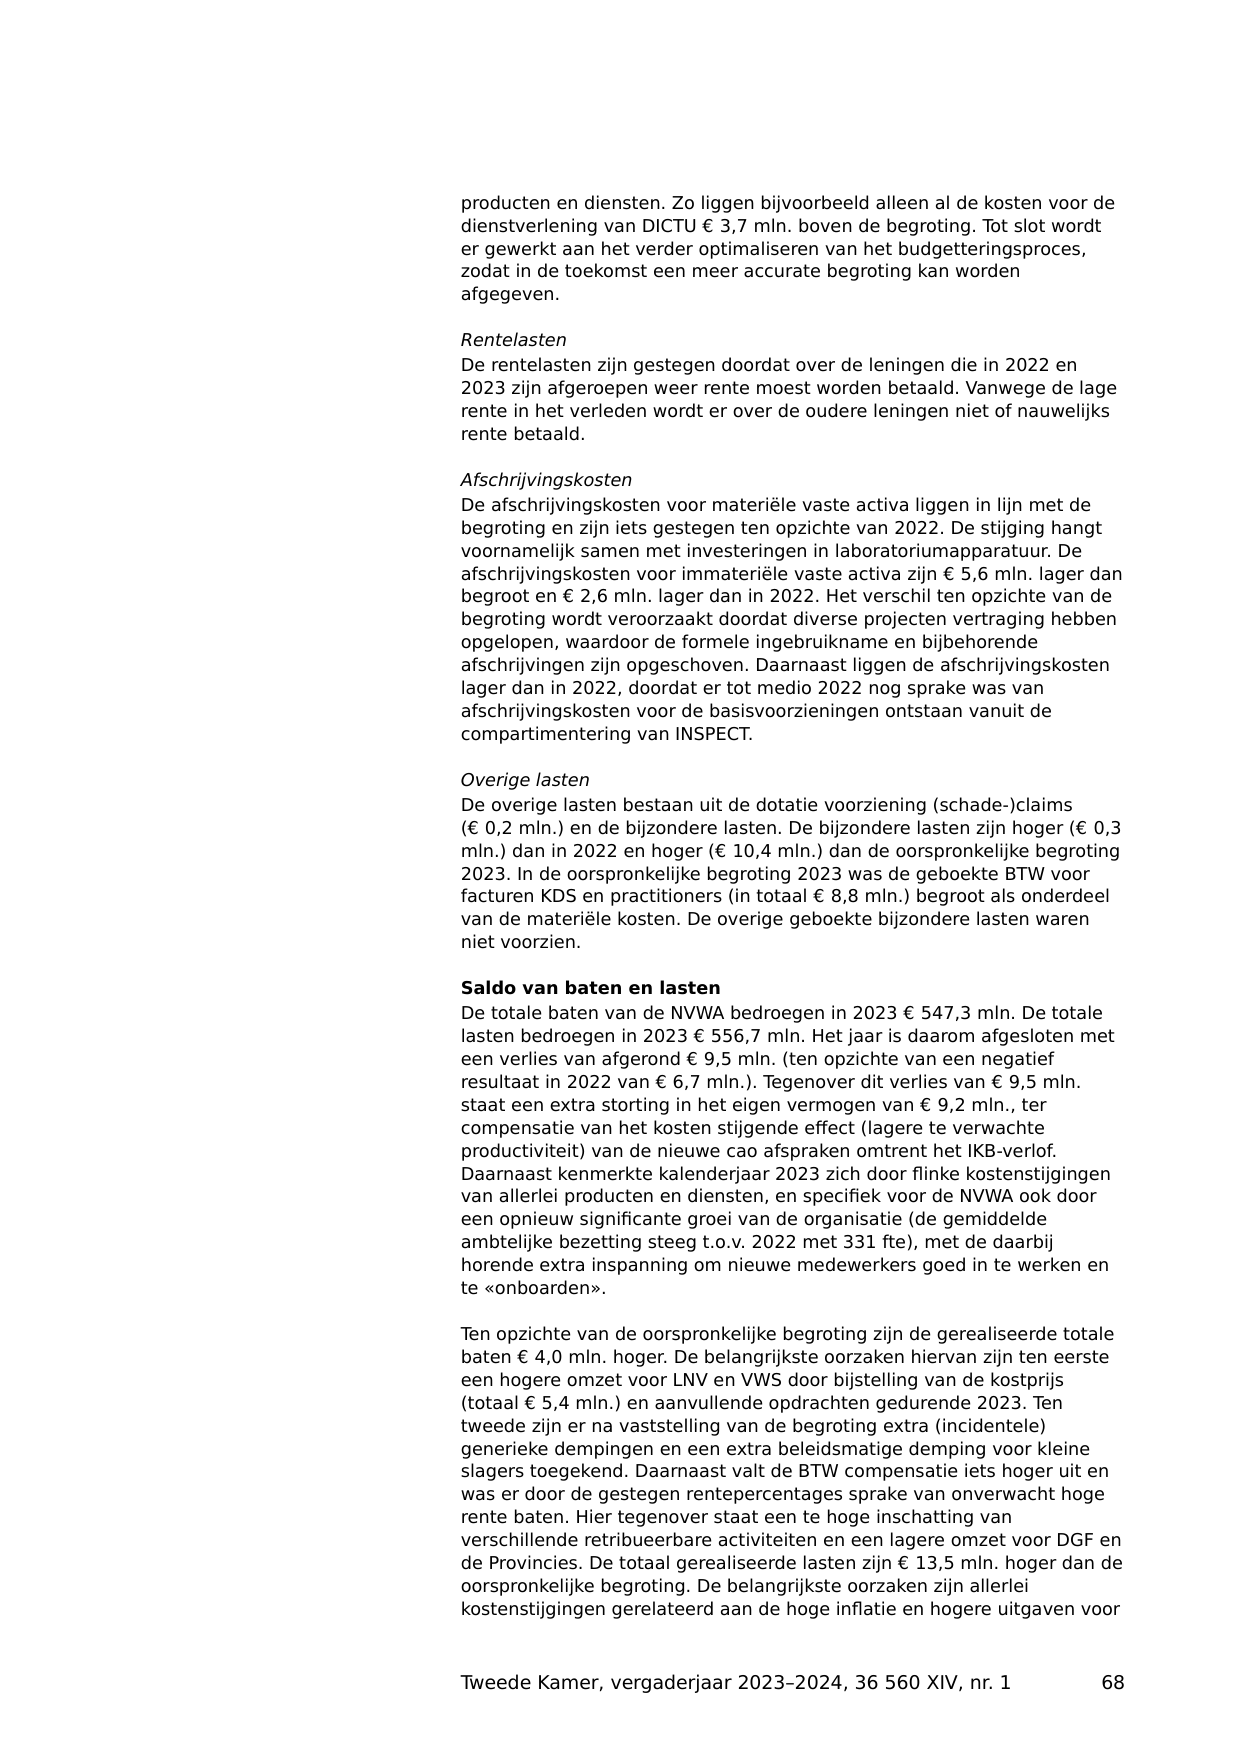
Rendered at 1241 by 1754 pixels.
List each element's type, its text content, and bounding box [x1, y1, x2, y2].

text De totale baten van de NVWA bedroegen in 2023 € 547,3 mln. De totale lasten bedroegen in 2023 € 556,7 mln. Het jaar is daarom afgesloten met een verlies van afgerond € 9,5 mln. (ten opzichte van een negatief resultaat in 2022 van € 6,7 mln.). Tegenover dit verlies van € 9,5 mln. staat een extra storting in het eigen vermogen van € 9,2 mln., ter compensatie van het kosten stijgende effect (lagere te verwachte productiviteit) van de nieuwe cao afspraken omtrent het IKB-verlof. Daarnaast kenmerkte kalenderjaar 2023 zich door flinke kostenstijgingen van allerlei producten en diensten, en specifiek voor de NVWA ook door een opnieuw significante groei van de organisatie (de gemiddelde ambtelijke bezetting steeg t.o.v. 2022 met 331 fte), met de daarbij horende extra inspanning om nieuwe medewerkers goed in te werken en te «onboarden». [461, 1001, 1125, 1299]
text De afschrijvingskosten voor materiële vaste activa liggen in lijn met de begroting en zijn iets gestegen ten opzichte van 2022. De stijging hangt voornamelijk samen met investeringen in laboratoriumapparatuur. De afschrijvingskosten voor immateriële vaste activa zijn € 5,6 mln. lager dan begroot en € 2,6 mln. lager dan in 2022. Het verschil ten opzichte van de begroting wordt veroorzaakt doordat diverse projecten vertraging hebben opgelopen, waardoor de formele ingebruikname en bijbehorende afschrijvingen zijn opgeschoven. Daarnaast liggen de afschrijvingskosten lager dan in 2022, doordat er tot medio 2022 nog sprake was van afschrijvingskosten voor de basisvoorzieningen ontstaan vanuit de compartimentering van INSPECT. [461, 493, 1125, 745]
text Overige lasten [461, 768, 1125, 791]
text De rentelasten zijn gestegen doordat over de leningen die in 2022 en 2023 zijn afgeroepen weer rente moest worden betaald. Vanwege de lage rente in het verleden wordt er over de oudere leningen niet of nauwelijks rente betaald. [461, 353, 1125, 445]
text producten en diensten. Zo liggen bijvoorbeeld alleen al de kosten voor de dienstverlening van DICTU € 3,7 mln. boven de begroting. Tot slot wordt er gewerkt aan het verder optimaliseren van het budgetteringsproces, zodat in de toekomst een meer accurate begroting kan worden afgegeven. [461, 191, 1125, 305]
text De overige lasten bestaan uit de dotatie voorziening (schade-)claims (€ 0,2 mln.) en de bijzondere lasten. De bijzondere lasten zijn hoger (€ 0,3 mln.) dan in 2022 en hoger (€ 10,4 mln.) dan de oorspronkelijke begroting 2023. In de oorspronkelijke begroting 2023 was de geboekte BTW voor facturen KDS en practitioners (in totaal € 8,8 mln.) begroot als onderdeel van de materiële kosten. De overige geboekte bijzondere lasten waren niet voorzien. [461, 793, 1125, 953]
text Saldo van baten en lasten [461, 976, 1125, 999]
text Rentelasten [461, 328, 1125, 351]
text Ten opzichte van de oorspronkelijke begroting zijn de gerealiseerde totale baten € 4,0 mln. hoger. De belangrijkste oorzaken hiervan zijn ten eerste een hogere omzet voor LNV en VWS door bijstelling van de kostprijs (totaal € 5,4 mln.) en aanvullende opdrachten gedurende 2023. Ten tweede zijn er na vaststelling van de begroting extra (incidentele) generieke dempingen en een extra beleidsmatige demping voor kleine slagers toegekend. Daarnaast valt de BTW compensatie iets hoger uit en was er door de gestegen rentepercentages sprake van onverwacht hoge rente baten. Hier tegenover staat een te hoge inschatting van verschillende retribueerbare activiteiten en een lagere omzet voor DGF en de Provincies. De totaal gerealiseerde lasten zijn € 13,5 mln. hoger dan de oorspronkelijke begroting. De belangrijkste oorzaken zijn allerlei kostenstijgingen gerelateerd aan de hoge inflatie en hogere uitgaven voor [461, 1322, 1125, 1620]
text Afschrijvingskosten [461, 468, 1125, 491]
